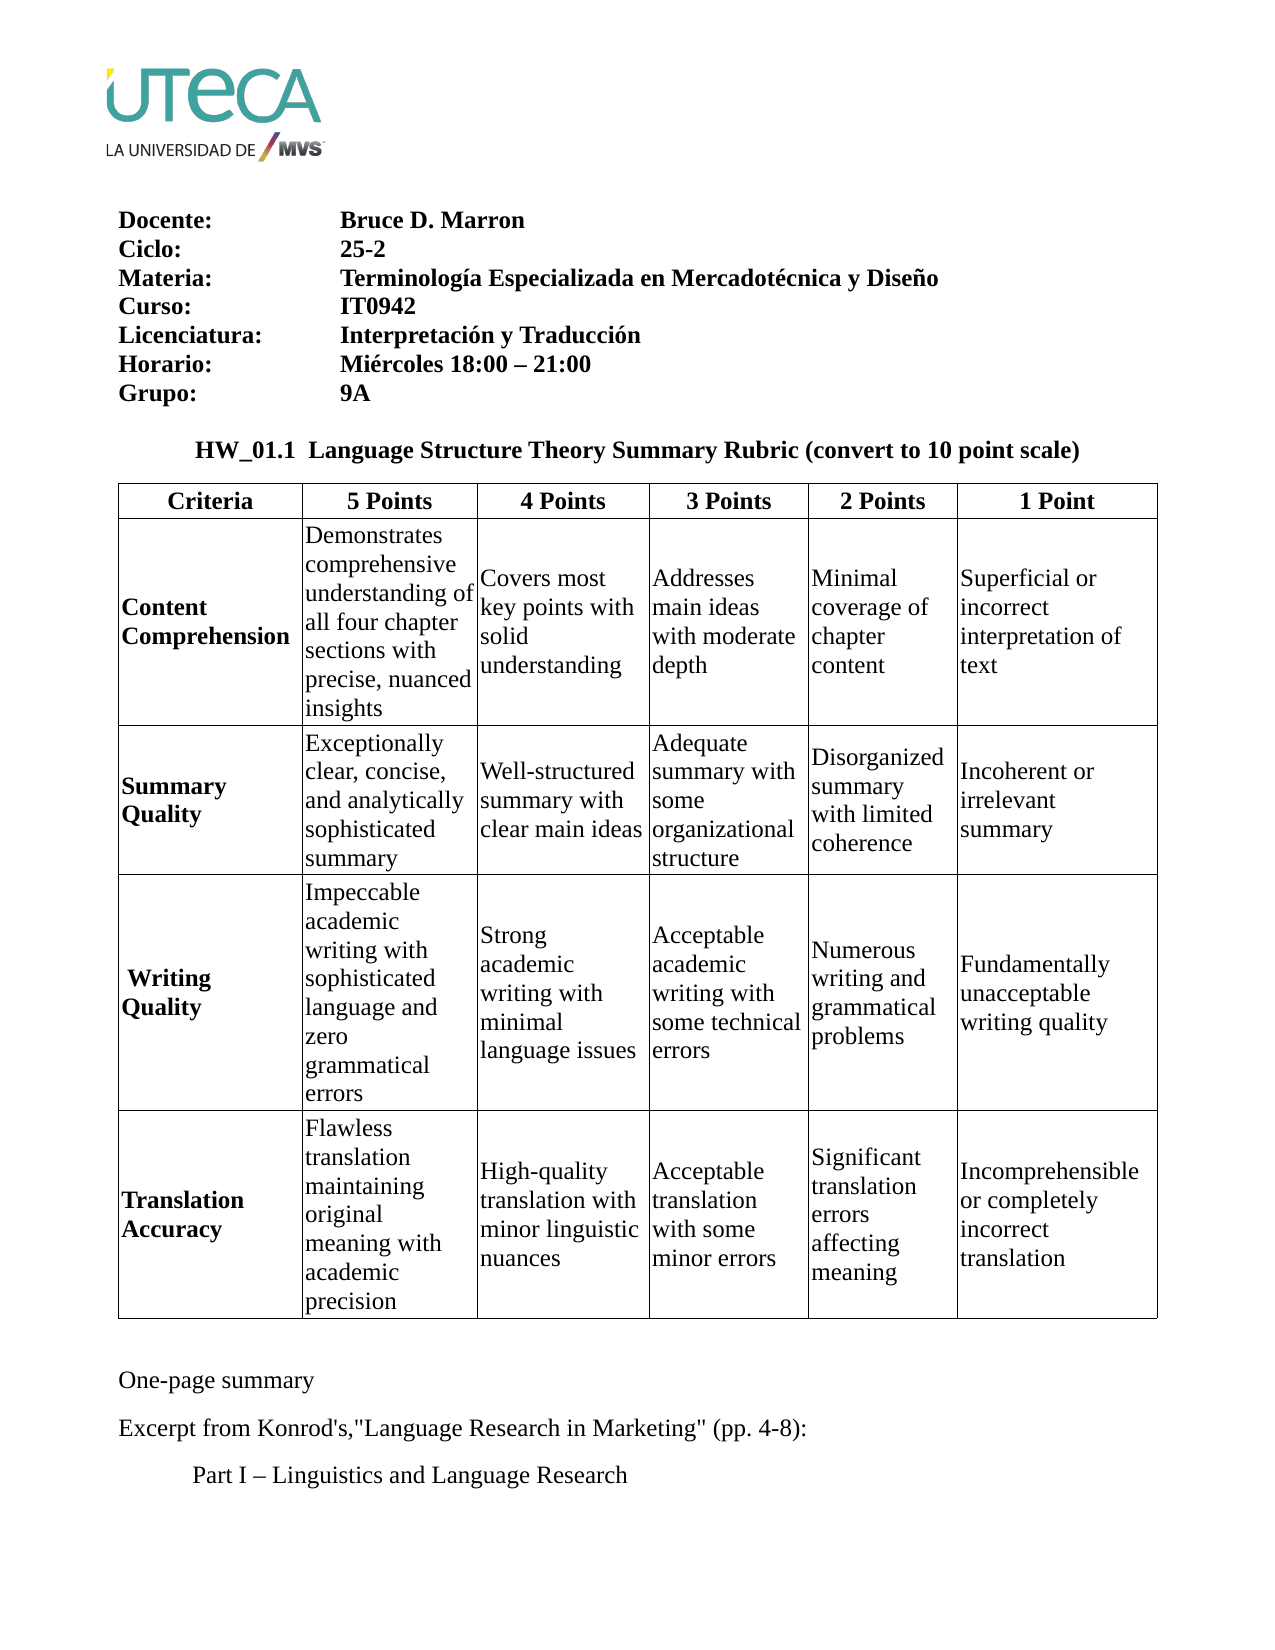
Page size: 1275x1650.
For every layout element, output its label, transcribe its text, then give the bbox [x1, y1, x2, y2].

table_cell Superficial or incorrect interpretation of text [958, 519, 1157, 724]
table_cell Well-structured summary with clear main ideas [478, 726, 649, 874]
table_cell Minimal coverage of chapter content [809, 519, 957, 724]
table_cell Demonstrates comprehensive understanding of all four chapter sections with precise, nuanced insights [303, 519, 477, 724]
text HW_01.1 Language Structure Theory Summary Rubric (convert to 10 point scale) [118, 435, 1157, 464]
table_cell Impeccable academic writing with sophisticated language and zero grammatical errors [303, 875, 477, 1110]
table_cell Summary Quality [119, 726, 302, 874]
text Ciclo: 25-2 [118, 234, 1157, 263]
text Docente: Bruce D. Marron [118, 205, 1157, 234]
table_cell Covers most key points with solid understanding [478, 519, 649, 724]
table_cell Acceptable academic writing with some technical errors [650, 875, 808, 1110]
table_cell Incomprehensible or completely incorrect translation [958, 1111, 1157, 1317]
table_cell Fundamentally unacceptable writing quality [958, 875, 1157, 1110]
table_cell Acceptable translation with some minor errors [650, 1111, 808, 1317]
picture [104, 64, 328, 166]
table_cell Addresses main ideas with moderate depth [650, 519, 808, 724]
text Grupo: 9A [118, 378, 1157, 406]
table_cell Writing Quality [119, 875, 302, 1110]
text Excerpt from Konrod's,"Language Research in Marketing" (pp. 4-8): [118, 1413, 1157, 1441]
table_cell Exceptionally clear, concise, and analytically sophisticated summary [303, 726, 477, 874]
table_cell Disorganized summary with limited coherence [809, 726, 957, 874]
table_cell Numerous writing and grammatical problems [809, 875, 957, 1110]
text Part I – Linguistics and Language Research [118, 1460, 1157, 1489]
table_header 2 Points [809, 484, 957, 517]
table_header 5 Points [303, 484, 477, 517]
text Licenciatura: Interpretación y Traducción [118, 320, 1157, 349]
table_cell Strong academic writing with minimal language issues [478, 875, 649, 1110]
table_header 4 Points [478, 484, 649, 517]
table_cell High-quality translation with minor linguistic nuances [478, 1111, 649, 1317]
table_cell Adequate summary with some organizational structure [650, 726, 808, 874]
text Materia: Terminología Especializada en Mercadotécnica y Diseño [118, 263, 1157, 291]
table_cell Flawless translation maintaining original meaning with academic precision [303, 1111, 477, 1317]
table_cell Translation Accuracy [119, 1111, 302, 1317]
text Curso: IT0942 [118, 291, 1157, 320]
table_cell Significant translation errors affecting meaning [809, 1111, 957, 1317]
table_header 1 Point [958, 484, 1157, 517]
table_header 3 Points [650, 484, 808, 517]
table_cell Incoherent or irrelevant summary [958, 726, 1157, 874]
text Horario: Miércoles 18:00 – 21:00 [118, 349, 1157, 378]
table_cell Content Comprehension [119, 519, 302, 724]
text One-page summary [118, 1365, 1157, 1394]
table_header Criteria [119, 484, 302, 517]
